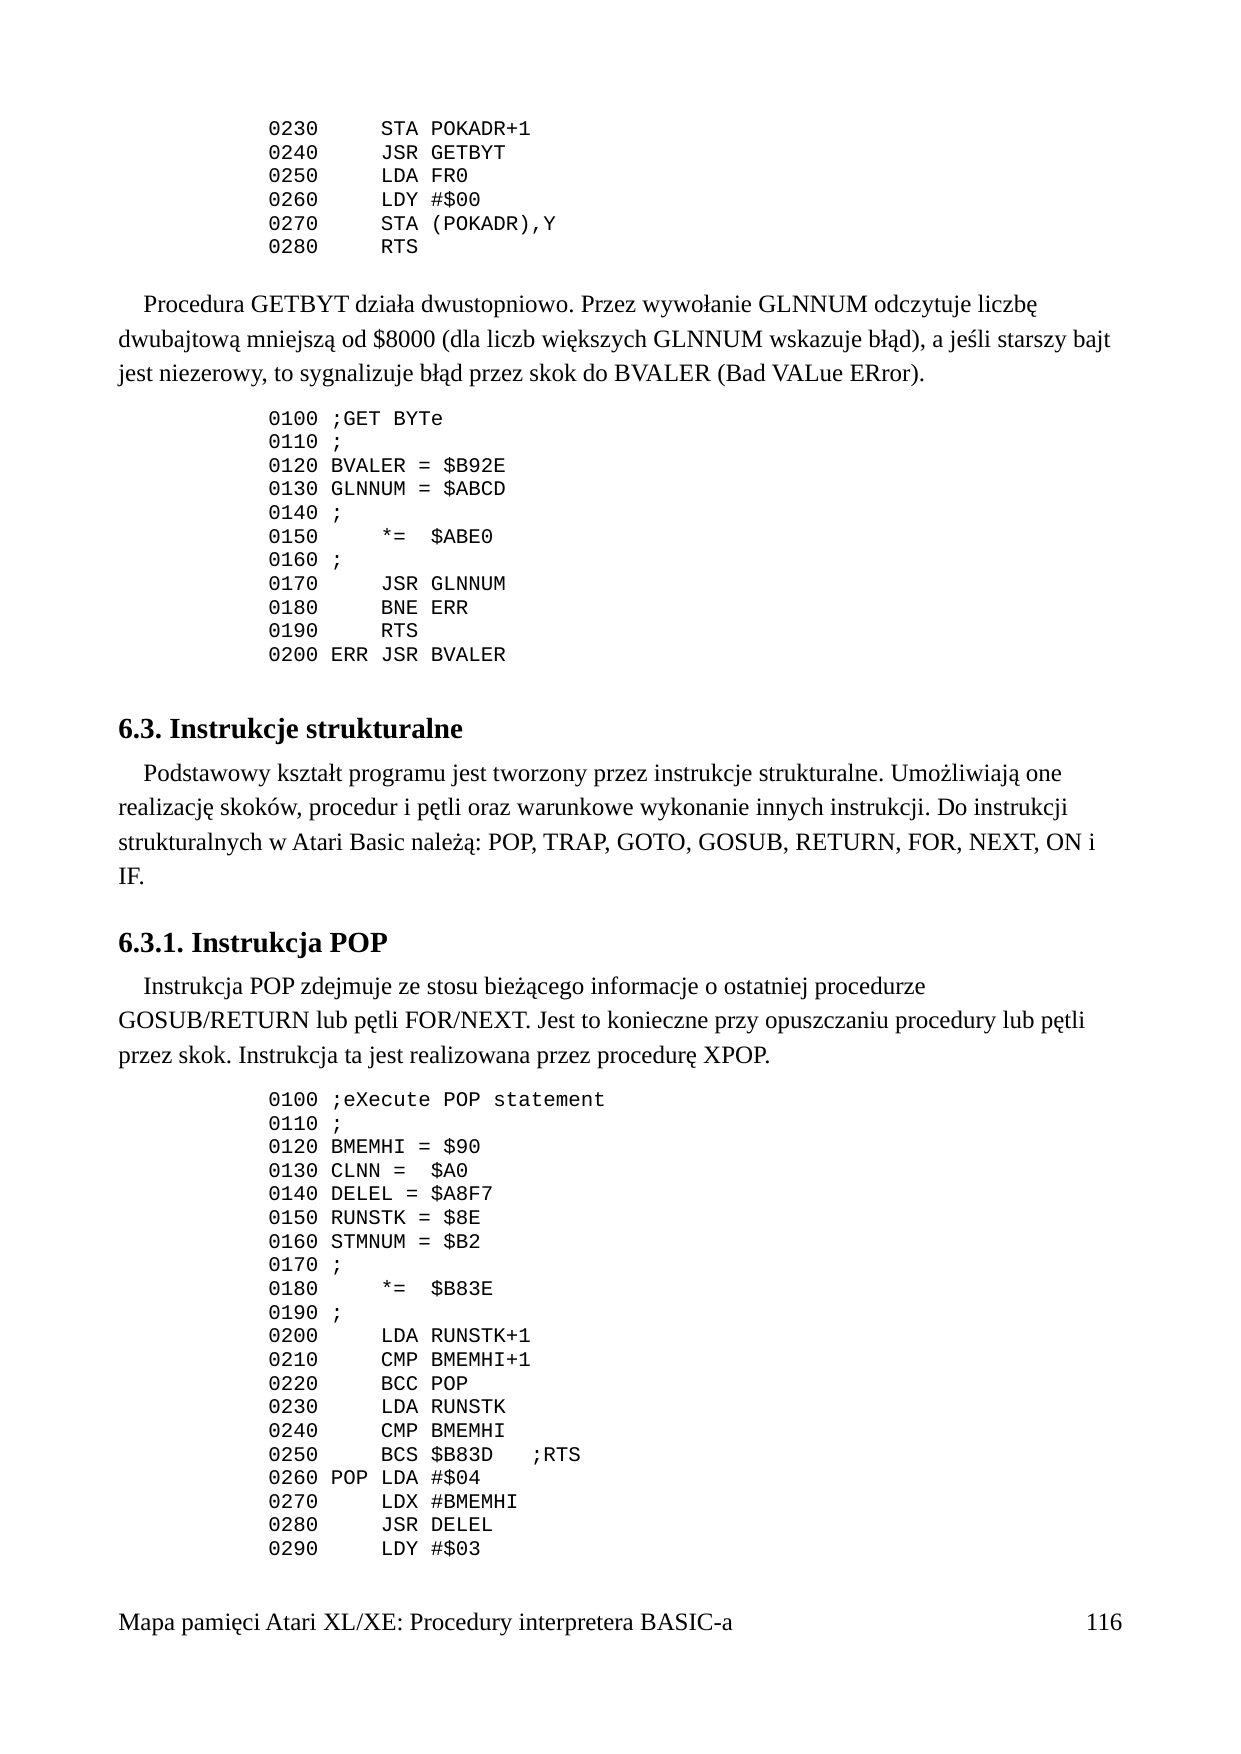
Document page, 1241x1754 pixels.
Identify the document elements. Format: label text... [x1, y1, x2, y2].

text 0100 ;GET BYTe [118, 407, 1122, 431]
text 0180 *= $B83E [118, 1278, 1122, 1302]
text 0280 RTS [118, 236, 1122, 260]
text 0140 DELEL = $A8F7 [118, 1183, 1122, 1207]
text 0250 BCS $B83D ;RTS [118, 1443, 1122, 1467]
text 0270 STA (POKADR),Y [118, 213, 1122, 236]
text Podstawowy kształt programu jest tworzony przez instrukcje strukturalne. Umożliwiają one realizację skoków, procedur i pętli oraz warunkowe wykonanie innych instrukcji. Do instrukcji strukturalnych w Atari Basic należą: POP, TRAP, GOTO, GOSUB, RETURN, FOR, NEXT, ON i IF. [118, 758, 1122, 890]
text 0180 BNE ERR [118, 597, 1122, 620]
text 0150 RUNSTK = $8E [118, 1207, 1122, 1231]
text 0270 LDX #BMEMHI [118, 1491, 1122, 1514]
text 0260 POP LDA #$04 [118, 1467, 1122, 1491]
text 0130 CLNN = $A0 [118, 1160, 1122, 1183]
text 0240 JSR GETBYT [118, 142, 1122, 165]
text 0220 BCC POP [118, 1373, 1122, 1396]
text 0160 ; [118, 549, 1122, 573]
text 0260 LDY #$00 [118, 189, 1122, 213]
text Procedura GETBYT działa dwustopniowo. Przez wywołanie GLNNUM odczytuje liczbę dwubajtową mniejszą od $8000 (dla liczb większych GLNNUM wskazuje błąd), a jeśli starszy bajt jest niezerowy, to sygnalizuje błąd przez skok do BVALER (Bad VALue ERror). [118, 289, 1122, 387]
subtitle 6.3.1. Instrukcja POP [118, 925, 1122, 958]
text 0110 ; [118, 431, 1122, 455]
text 0160 STMNUM = $B2 [118, 1231, 1122, 1254]
text 0100 ;eXecute POP statement [118, 1089, 1122, 1112]
text 0120 BVALER = $B92E [118, 455, 1122, 478]
text 0200 LDA RUNSTK+1 [118, 1325, 1122, 1349]
text 0130 GLNNUM = $ABCD [118, 478, 1122, 502]
text 0250 LDA FR0 [118, 165, 1122, 189]
text Instrukcja POP zdejmuje ze stosu bieżącego informacje o ostatniej procedurze GOSUB/RETURN lub pętli FOR/NEXT. Jest to konieczne przy opuszczaniu procedury lub pętli przez skok. Instrukcja ta jest realizowana przez procedurę XPOP. [118, 971, 1122, 1068]
text 0170 ; [118, 1254, 1122, 1278]
text 0110 ; [118, 1112, 1122, 1136]
text 0210 CMP BMEMHI+1 [118, 1349, 1122, 1373]
text 0190 RTS [118, 620, 1122, 644]
text 0140 ; [118, 502, 1122, 526]
text 0190 ; [118, 1302, 1122, 1325]
text 0230 LDA RUNSTK [118, 1396, 1122, 1420]
text 0240 CMP BMEMHI [118, 1420, 1122, 1443]
text 0200 ERR JSR BVALER [118, 644, 1122, 668]
text 0170 JSR GLNNUM [118, 573, 1122, 597]
text 0120 BMEMHI = $90 [118, 1136, 1122, 1160]
text 0280 JSR DELEL [118, 1514, 1122, 1538]
text 0290 LDY #$03 [118, 1538, 1122, 1562]
text 0150 *= $ABE0 [118, 526, 1122, 549]
text 0230 STA POKADR+1 [118, 118, 1122, 142]
subtitle 6.3. Instrukcje strukturalne [118, 712, 1122, 745]
